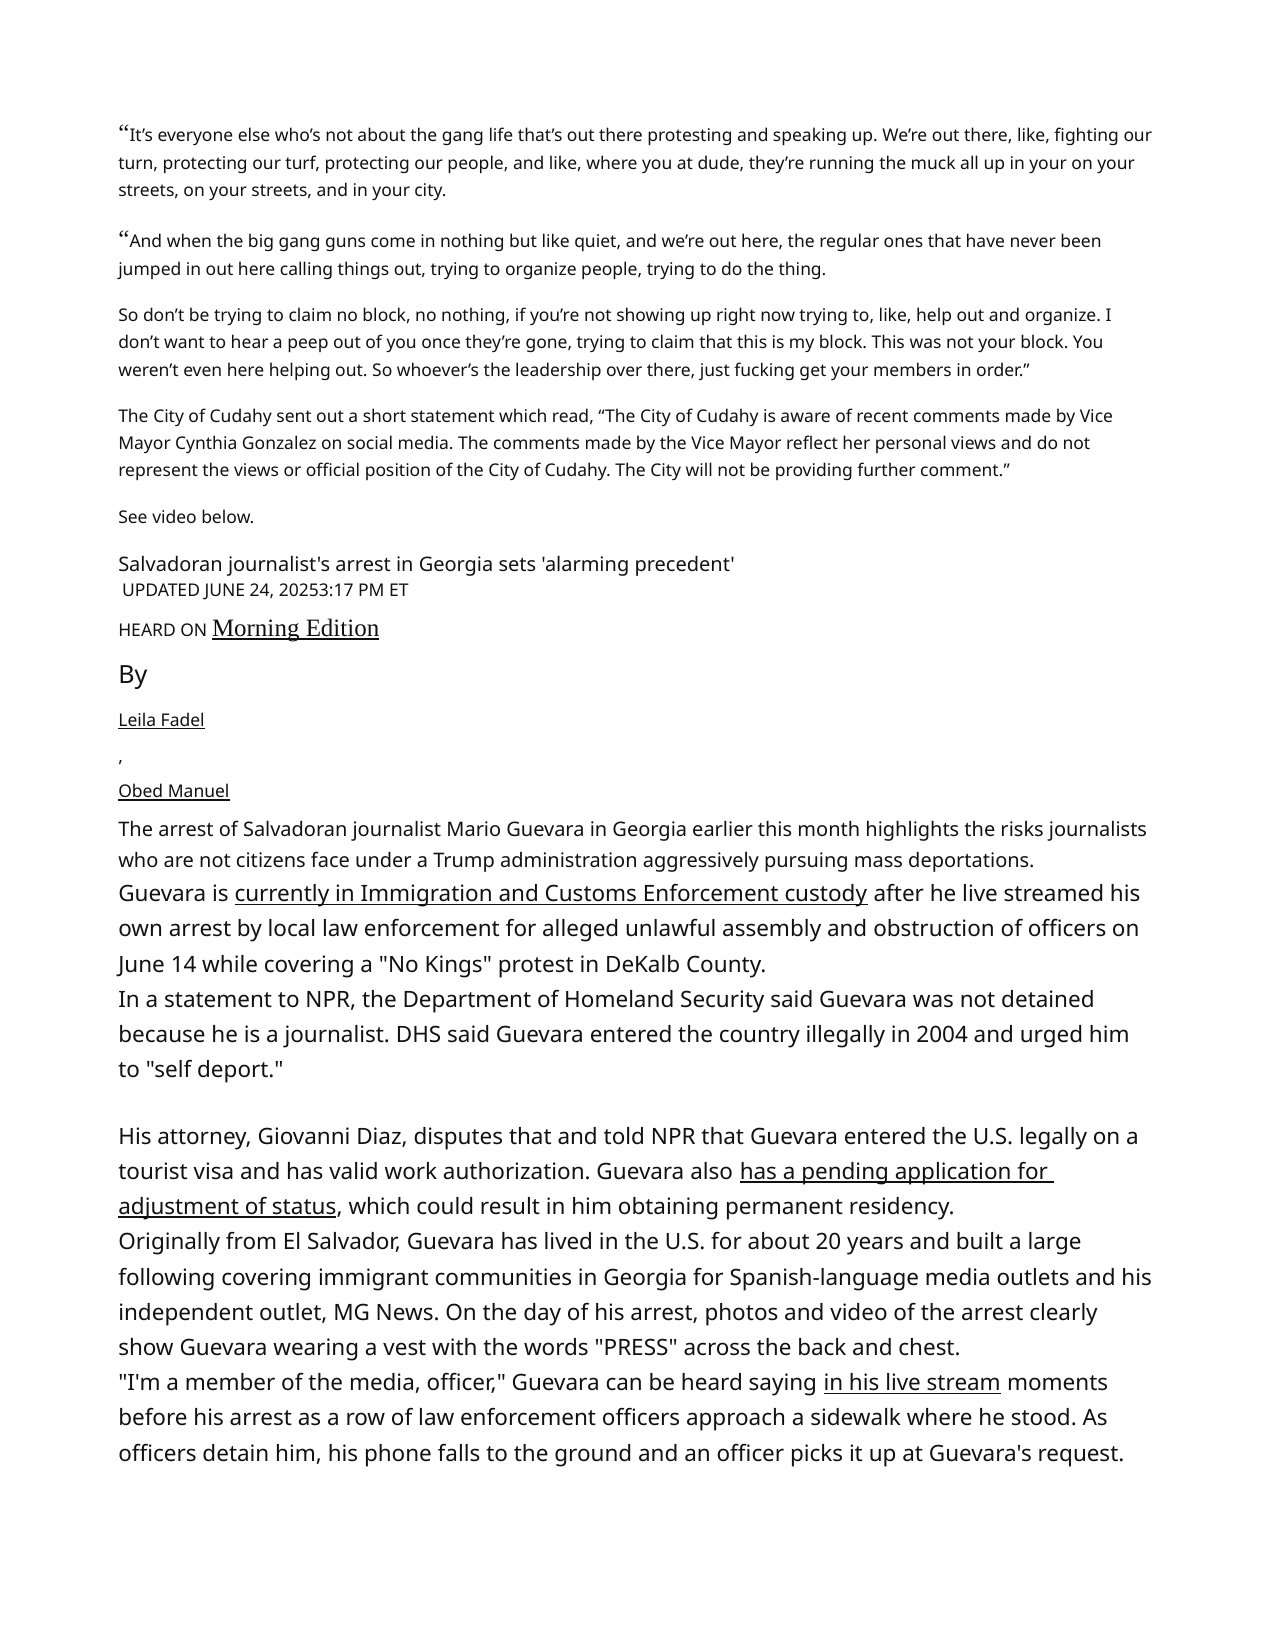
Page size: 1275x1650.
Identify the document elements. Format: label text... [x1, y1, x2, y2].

text In a statement to NPR, the Department of Homeland Security said Guevara was not detained because he is a journalist. DHS said Guevara entered the country illegally in 2004 and urged him to "self deport." [118, 983, 1157, 1084]
text His attorney, Giovanni Diaz, disputes that and told NPR that Guevara entered the U.S. legally on a tourist visa and has valid work authorization. Guevara also has a pending application for adjustment of status, which could result in him obtaining permanent residency. [118, 1120, 1157, 1221]
text Obed Manuel [118, 779, 1157, 803]
text Leila Fadel [118, 708, 1157, 731]
text Guevara is currently in Immigration and Customs Enforcement custody after he live streamed his own arrest by local law enforcement for alleged unlawful assembly and obstruction of officers on June 14 while covering a "No Kings" protest in DeKalb County. [118, 877, 1157, 978]
text See video below. [118, 504, 1157, 528]
text Updated June 24, 20253:17 PM ET [122, 578, 1157, 602]
text "I'm a member of the media, officer," Guevara can be heard saying in his live stream moments before his arrest as a row of law enforcement officers approach a sidewalk where he stood. As officers detain him, his phone falls to the ground and an officer picks it up at Guevara's request. [118, 1367, 1157, 1468]
text Originally from El Salvador, Guevara has lived in the U.S. for about 20 years and built a large following covering immigrant communities in Georgia for Spanish-language media outlets and his independent outlet, MG News. On the day of his arrest, photos and video of the arrest clearly show Guevara wearing a vest with the words "PRESS" across the back and chest. [118, 1226, 1157, 1362]
text Heard on Morning Edition [118, 613, 1157, 642]
text “And when the big gang guns come in nothing but like quiet, and we’re out here, the regular ones that have never been jumped in out here calling things out, trying to organize people, trying to do the thing. [118, 224, 1157, 280]
text So don’t be trying to claim no block, no nothing, if you’re not showing up right now trying to, like, help out and organize. I don’t want to hear a peep out of you once they’re gone, trying to claim that this is my block. This was not your block. You weren’t even here helping out. So whoever’s the leadership over there, just fucking get your members in order.” [118, 302, 1157, 381]
text “It’s everyone else who’s not about the gang life that’s out there protesting and speaking up. We’re out there, like, fighting our turn, protecting our turf, protecting our people, and like, where you at dude, they’re running the muck all up in your on your streets, on your streets, and in your city. [118, 118, 1157, 202]
subtitle Salvadoran journalist's arrest in Georgia sets 'alarming precedent' [118, 550, 1157, 578]
text The arrest of Salvadoran journalist Mario Guevara in Georgia earlier this month highlights the risks journalists who are not citizens face under a Trump administration aggressively pursuing mass deportations. [118, 815, 1157, 873]
text By [118, 657, 1157, 691]
text , [118, 743, 1157, 767]
text The City of Cudahy sent out a short statement which read, “The City of Cudahy is aware of recent comments made by Vice Mayor Cynthia Gonzalez on social media. The comments made by the Vice Mayor reflect her personal views and do not represent the views or official position of the City of Cudahy. The City will not be providing further comment.” [118, 403, 1157, 482]
